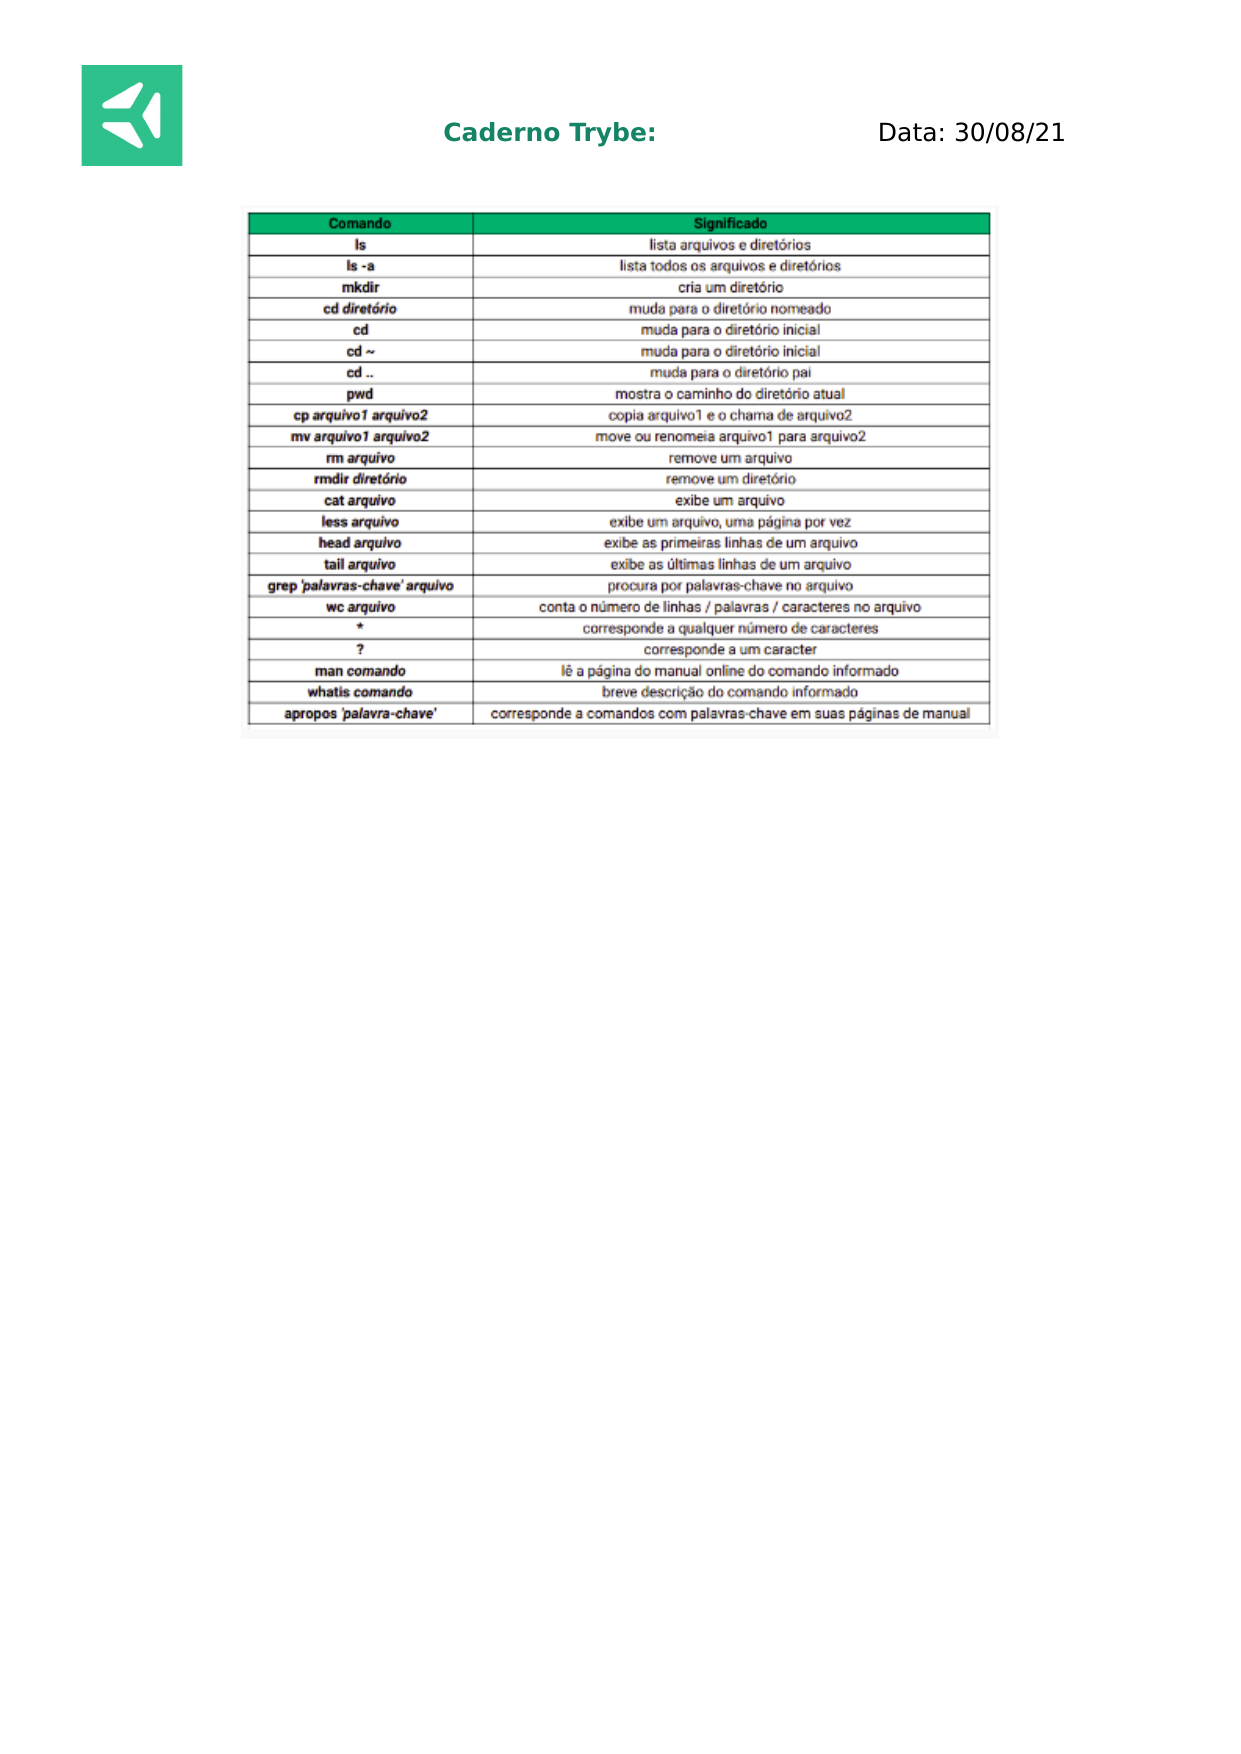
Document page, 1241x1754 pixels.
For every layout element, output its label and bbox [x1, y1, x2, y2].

picture [81, 65, 183, 166]
picture [241, 205, 999, 739]
